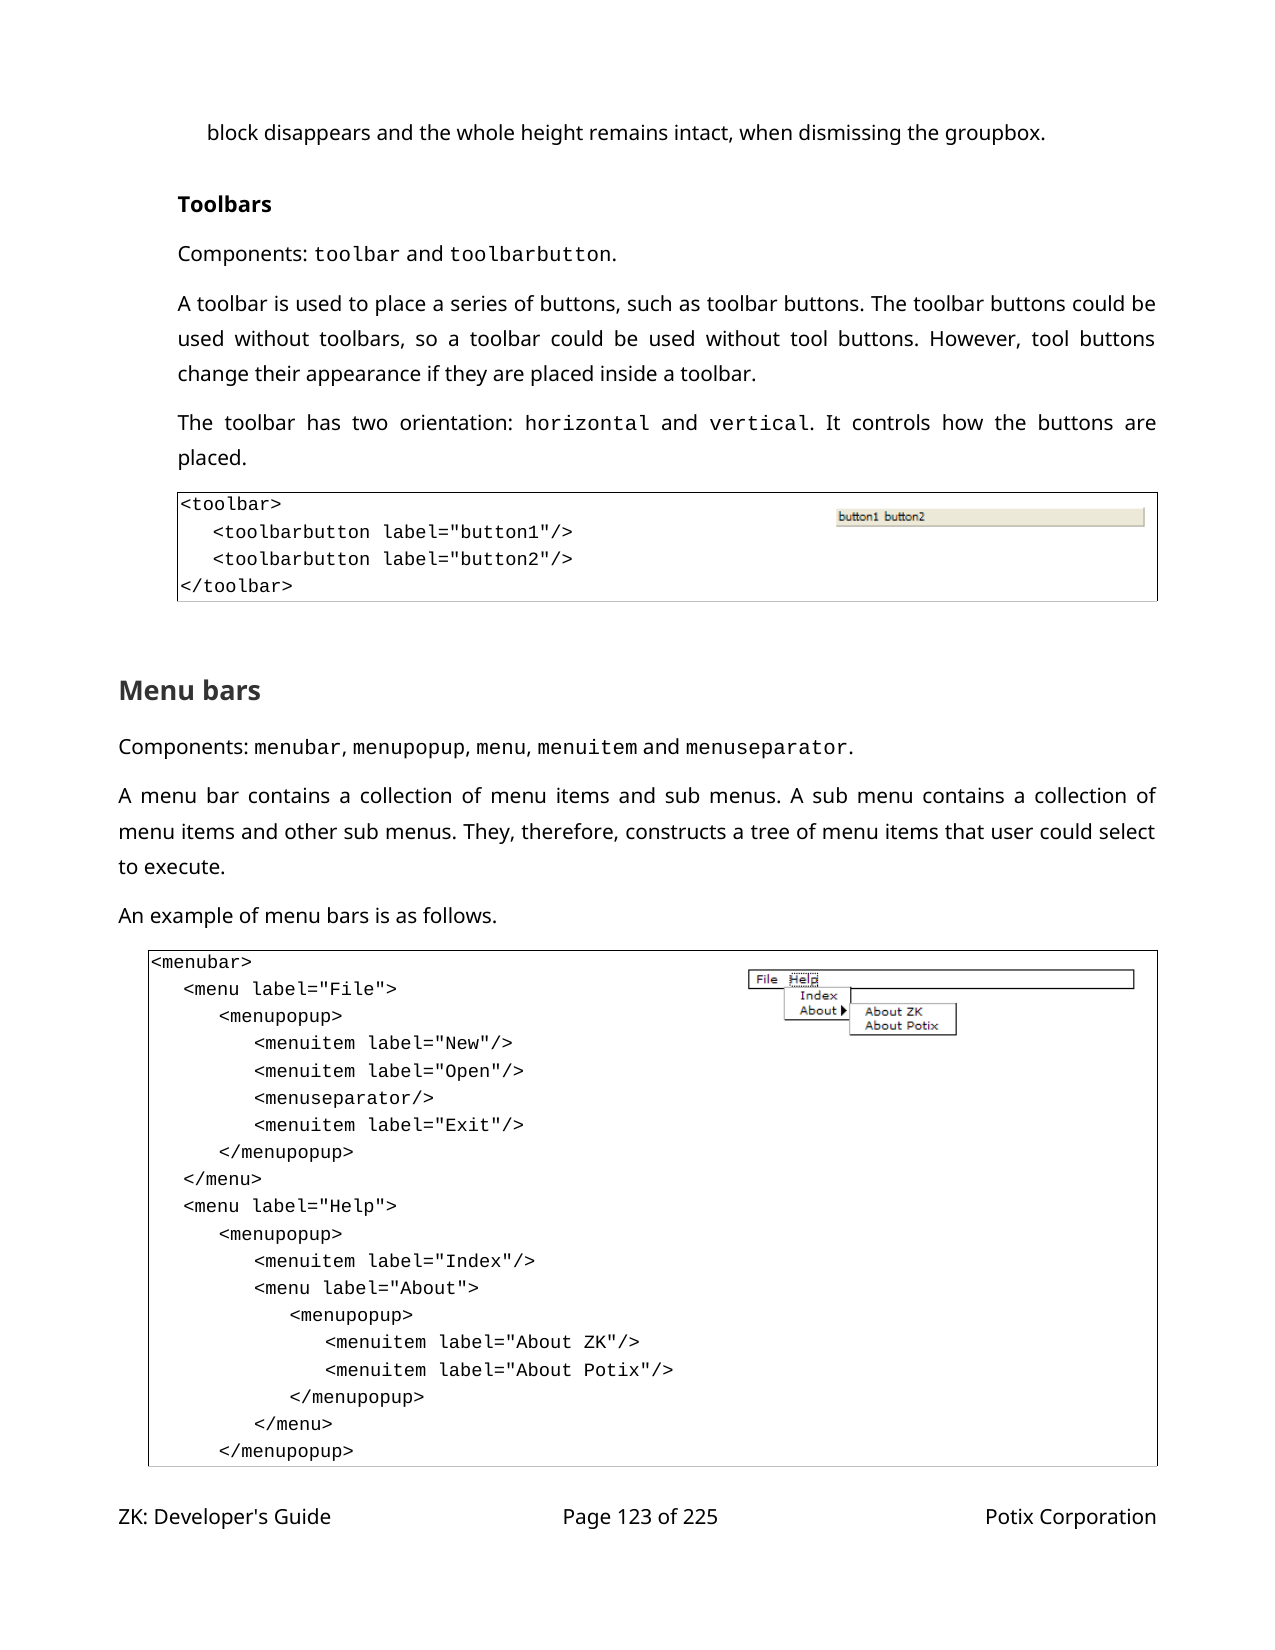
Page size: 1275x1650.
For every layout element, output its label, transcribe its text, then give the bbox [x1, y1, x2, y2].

text <menuitem label="Exit"/> [149, 1113, 1157, 1137]
text </menu> [149, 1412, 1157, 1436]
text <menupopup> [149, 1004, 746, 1028]
text [1139, 1004, 1157, 1028]
picture [834, 504, 1147, 528]
subtitle Menu bars [118, 672, 1157, 709]
text A menu bar contains a collection of menu items and sub menus. A sub menu contains a collection of menu items and other sub menus. They, therefore, constructs a tree of menu items that user could select to execute. [118, 782, 1157, 880]
text </menupopup> [149, 1439, 1157, 1466]
text An example of menu bars is as follows. [118, 901, 1157, 929]
text <menu label="Help"> [149, 1194, 1157, 1219]
text </menu> [149, 1167, 1157, 1191]
subtitle Toolbars [177, 189, 1157, 219]
text A toolbar is used to place a series of buttons, such as toolbar buttons. The toolbar buttons could be used without toolbars, so a toolbar could be used without tool buttons. However, tool buttons change their appearance if they are placed inside a toolbar. [177, 289, 1157, 387]
text <menupopup> [149, 1303, 1157, 1327]
text Components: toolbar and toolbarbutton. [177, 239, 1157, 268]
text [1139, 977, 1157, 1001]
text </menupopup> [149, 1140, 1157, 1164]
picture [746, 966, 1139, 1039]
text <menuitem label="Open"/> [149, 1058, 1157, 1083]
text The toolbar has two orientation: horizontal and vertical. It controls how the buttons are placed. [177, 408, 1157, 472]
text <toolbar> [178, 493, 1157, 517]
text <menubar> [149, 951, 1157, 974]
text </menupopup> [149, 1385, 1157, 1409]
text <toolbarbutton label="button2"/> [178, 547, 1157, 571]
text <menu label="File"> [149, 977, 746, 1001]
text <menuitem label="About Potix"/> [149, 1357, 1157, 1382]
text Components: menubar, menupopup, menu, menuitem and menuseparator. [118, 732, 1157, 761]
text <menuitem label="New"/> [149, 1031, 1157, 1056]
text <menuitem label="About ZK"/> [149, 1330, 1157, 1354]
text <menu label="About"> [149, 1276, 1157, 1300]
text <toolbarbutton label="button1"/> [178, 519, 1157, 544]
text <menupopup> [149, 1222, 1157, 1246]
text block disappears and the whole height remains intact, when dismissing the groupbox. [207, 118, 1157, 146]
text <menuitem label="Index"/> [149, 1249, 1157, 1273]
text </toolbar> [178, 574, 1157, 601]
text <menuseparator/> [149, 1086, 1157, 1110]
